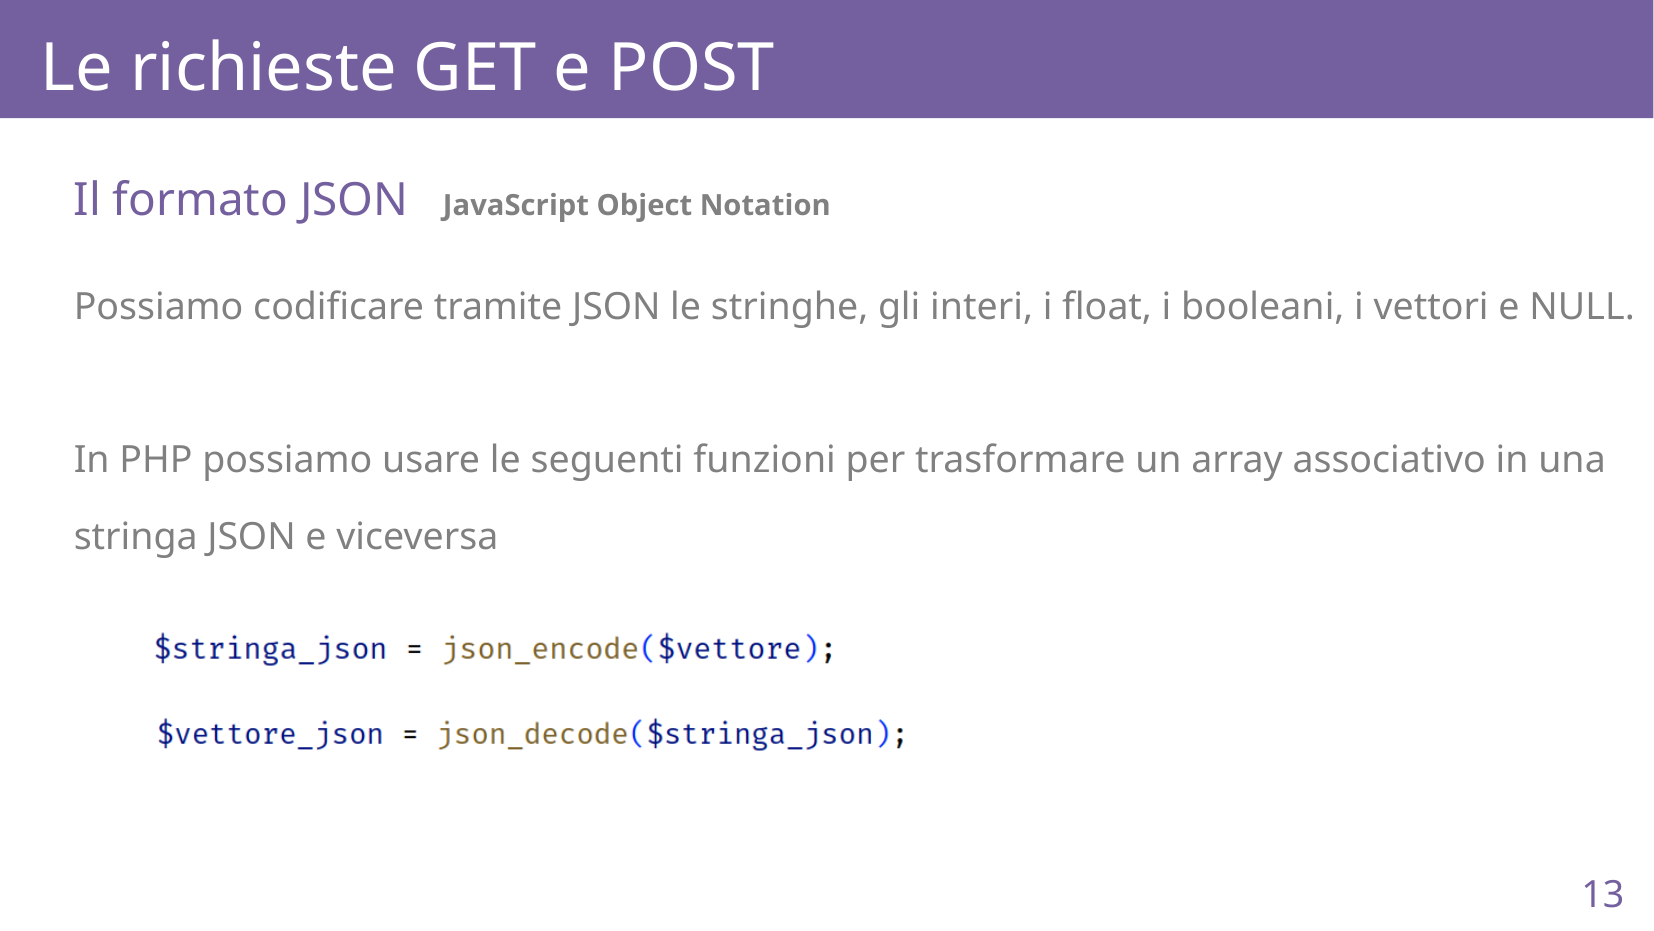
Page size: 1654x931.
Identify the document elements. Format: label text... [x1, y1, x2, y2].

text_box [0, 0, 1654, 119]
text_box Le richieste GET e POST [25, 11, 942, 107]
picture [147, 620, 857, 677]
text_box Possiamo codificare tramite JSON le stringhe, gli interi, i float, i booleani, i vettori e NULL. In PHP possiamo usare le seguenti funzioni per trasformare un array associativo in una stringa JSON e viceversa [59, 246, 1607, 532]
text_box [1513, 860, 1654, 931]
picture [147, 708, 916, 764]
text_box Il formato JSON JavaScript Object Notation [59, 158, 1107, 229]
